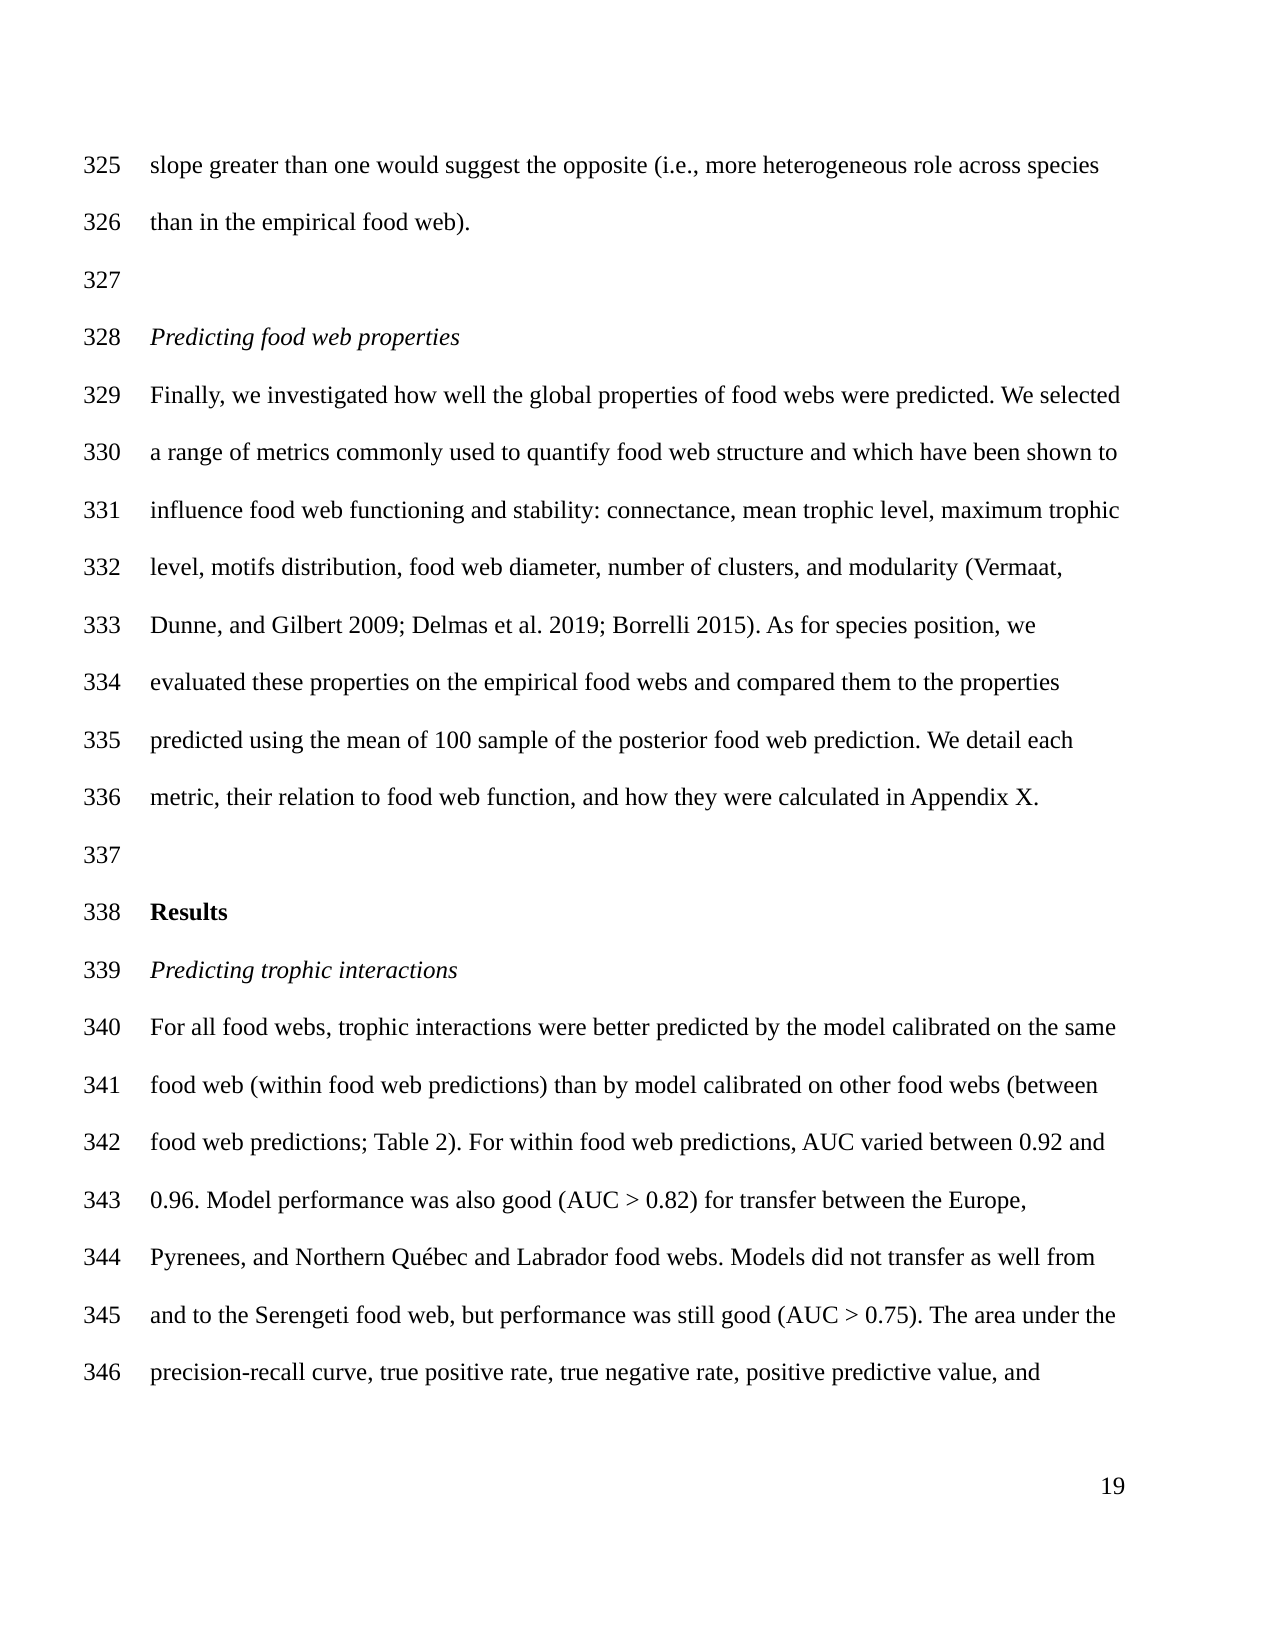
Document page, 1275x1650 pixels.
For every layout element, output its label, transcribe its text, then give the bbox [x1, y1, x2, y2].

text Results [150, 897, 1125, 926]
text slope greater than one would suggest the opposite (i.e., more heterogeneous role across species than in the empirical food web). [150, 150, 1125, 236]
text Predicting food web properties [150, 322, 1125, 351]
text Finally, we investigated how well the global properties of food webs were predicted. We selected a range of metrics commonly used to quantify food web structure and which have been shown to influence food web functioning and stability: connectance, mean trophic level, maximum trophic level, motifs distribution, food web diameter, number of clusters, and modularity (Vermaat, Dunne, and Gilbert 2009; Delmas et al. 2019; Borrelli 2015). As for species position, we evaluated these properties on the empirical food webs and compared them to the properties predicted using the mean of 100 sample of the posterior food web prediction. We detail each metric, their relation to food web function, and how they were calculated in Appendix X. [150, 380, 1125, 811]
text For all food webs, trophic interactions were better predicted by the model calibrated on the same food web (within food web predictions) than by model calibrated on other food webs (between food web predictions; Table 2). For within food web predictions, AUC varied between 0.92 and 0.96. Model performance was also good (AUC > 0.82) for transfer between the Europe, Pyrenees, and Northern Québec and Labrador food webs. Models did not transfer as well from and to the Serengeti food web, but performance was still good (AUC > 0.75). The area under the precision-recall curve, true positive rate, true negative rate, positive predictive value, and [150, 1012, 1125, 1386]
text Predicting trophic interactions [150, 955, 1125, 984]
